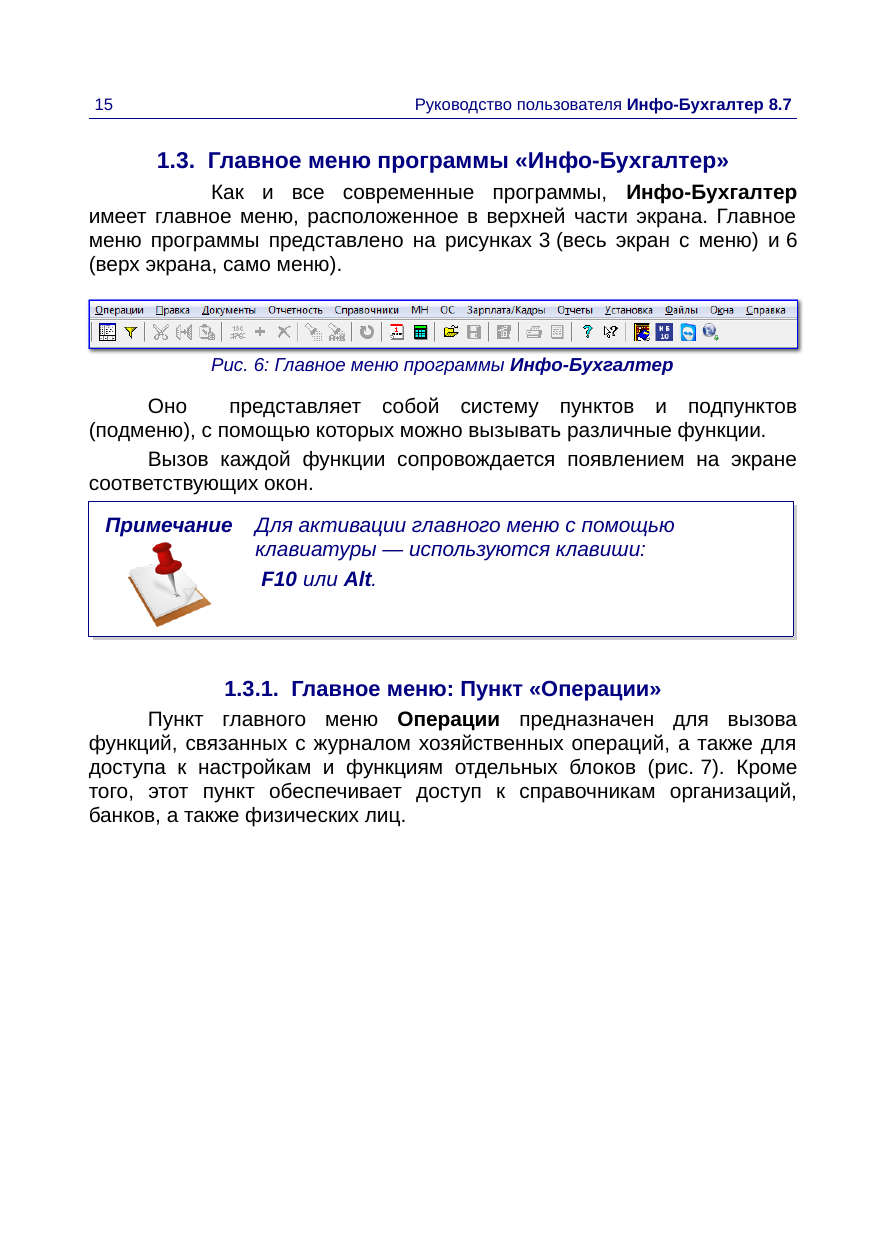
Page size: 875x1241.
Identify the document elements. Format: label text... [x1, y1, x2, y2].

text Как и все современные программы, Инфо-Бухгалтер имеет главное меню, расположенное в верхней части экрана. Главное меню программы представлено на рисунках 3 (весь экран с меню) и 6 (верх экрана, само меню). [88, 180, 797, 276]
subtitle Главное меню: Пункт «Операции» [88, 676, 797, 701]
text Пункт главного меню Операции предназначен для вызова функций, связанных с журналом хозяйственных операций, а также для доступа к настройкам и функциям отдельных блоков (рис. 7). Кроме того, этот пункт обеспечивает доступ к справочникам организаций, банков, а также физических лиц. [88, 707, 797, 827]
text Рис. 6: Главное меню программы Инфо-Бухгалтер [88, 355, 797, 376]
text [88, 282, 797, 293]
picture [82, 293, 804, 355]
text Вызов каждой функции сопровождается появлением на экране соответствующих окон. [88, 447, 797, 495]
table_header Примечание [89, 502, 249, 636]
table_header Для активации главного меню с помощью клавиатуры — используются клавиши: F10 или Alt. [250, 502, 793, 636]
text Оно представляет собой систему пунктов и подпунктов (подменю), с помощью которых можно вызывать различные функции. [88, 376, 797, 441]
picture [122, 536, 216, 631]
subtitle Главное меню программы «Инфо-Бухгалтер» [88, 147, 797, 174]
